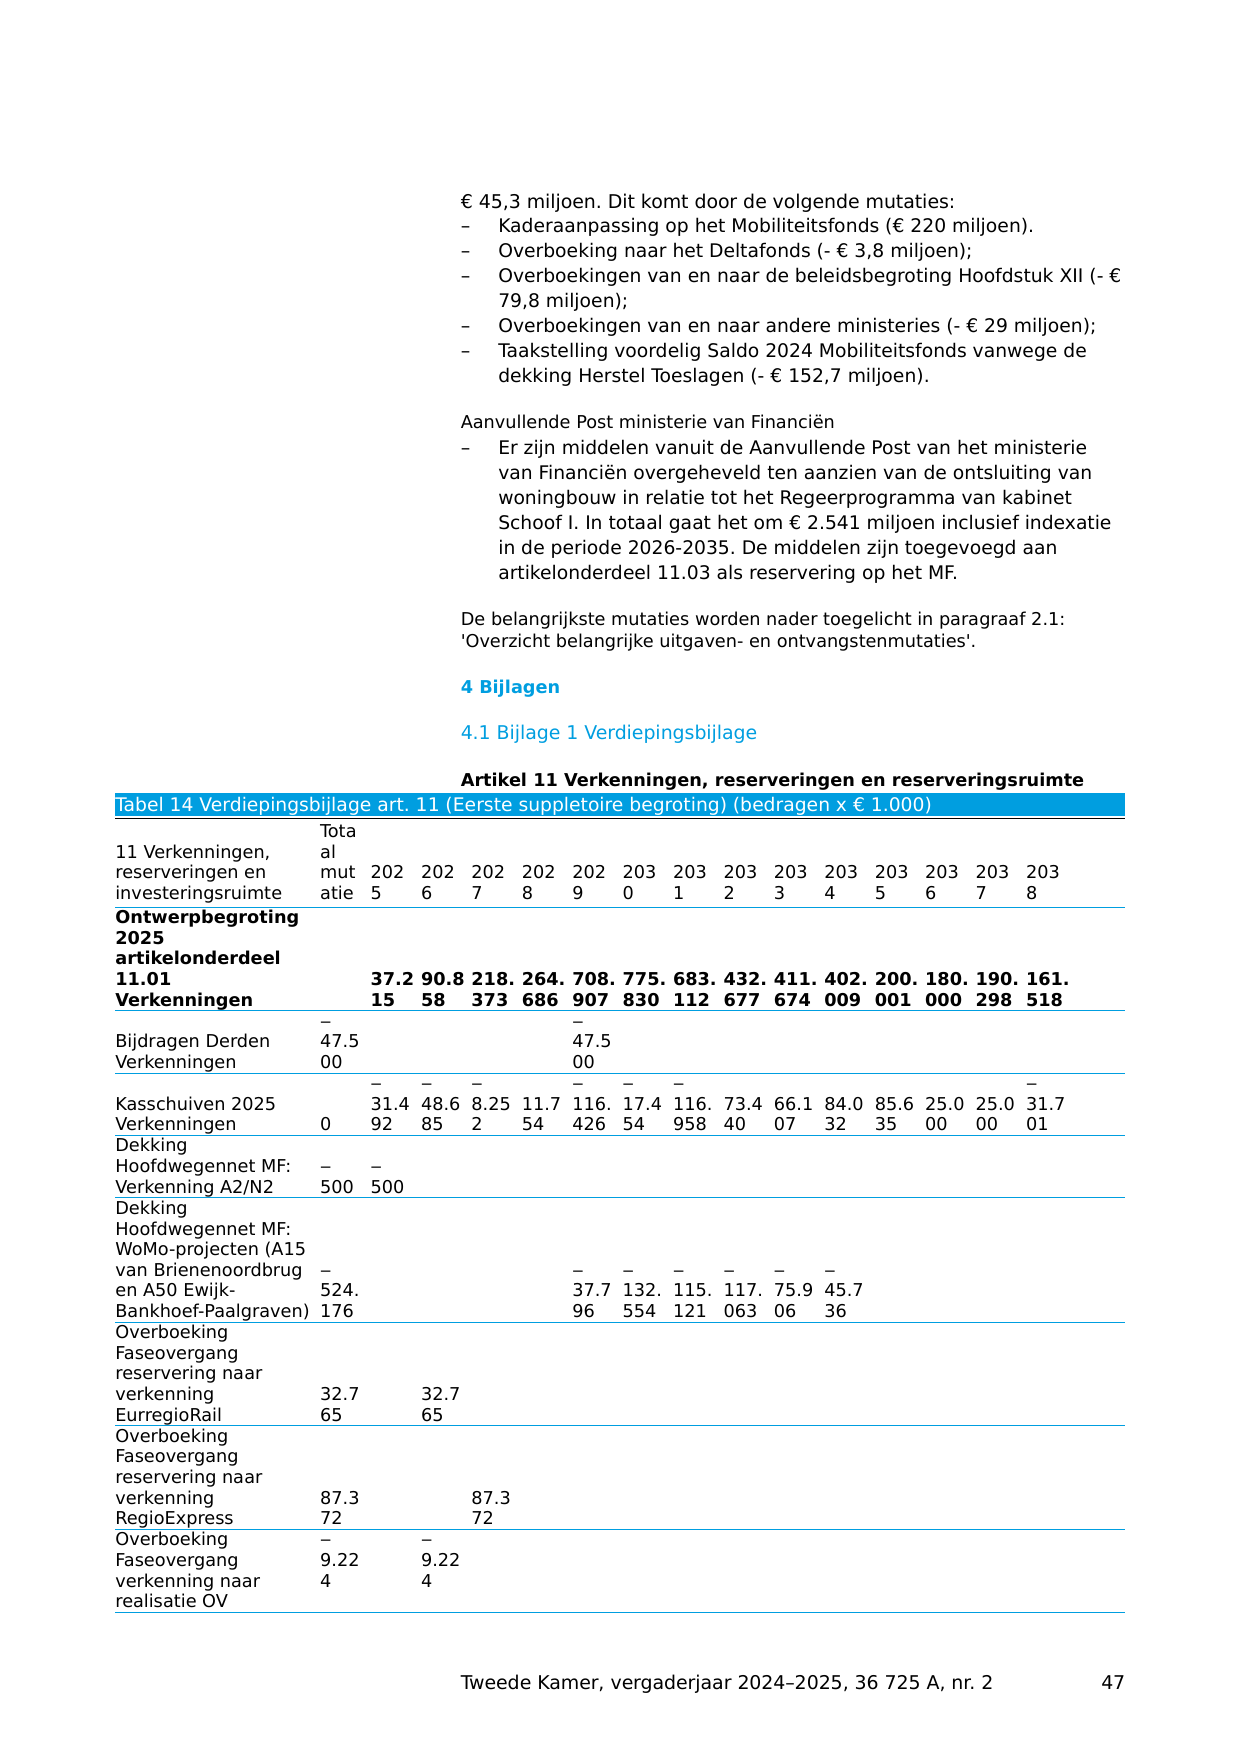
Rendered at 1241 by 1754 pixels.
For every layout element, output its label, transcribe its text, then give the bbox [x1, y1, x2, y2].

table_cell [973, 1323, 1023, 1425]
table_cell 0 [317, 1074, 367, 1135]
table_cell [872, 1530, 922, 1612]
table_cell Overboeking Faseovergang reservering naar verkenning RegioExpress [115, 1426, 317, 1529]
table_cell 200.001 [872, 908, 922, 1010]
table_cell 87.372 [468, 1426, 519, 1529]
table_cell Dekking Hoofdwegennet MF: Verkenning A2/N2 [115, 1136, 317, 1197]
table_cell [1073, 908, 1125, 1010]
table_cell 708.907 [569, 908, 619, 1010]
table_cell [1073, 1011, 1125, 1072]
table_cell ‒ 47.500 [569, 1011, 619, 1072]
table_cell 2033 [771, 819, 821, 906]
table_cell [368, 1426, 418, 1529]
table_cell Kasschuiven 2025 Verkenningen [115, 1074, 317, 1135]
table_cell [468, 1530, 519, 1612]
table_cell [620, 1323, 670, 1425]
text Aanvullende Post ministerie van Financiën [461, 410, 1125, 433]
table_cell ‒ 45.736 [821, 1198, 872, 1322]
table_cell [821, 1530, 872, 1612]
table_cell 2027 [468, 819, 519, 906]
table_cell [519, 1011, 569, 1072]
table_cell ‒ 117.063 [720, 1198, 771, 1322]
table_cell 190.298 [973, 908, 1023, 1010]
table_cell [1073, 819, 1125, 906]
table_cell 25.000 [973, 1074, 1023, 1135]
table_cell [519, 1426, 569, 1529]
table_cell 73.440 [720, 1074, 771, 1135]
list Er zijn middelen vanuit de Aanvullende Post van het ministerie van Financiën overgeheveld ten aanzien van de ontsluiting van woningbouw in relatie tot het Regeerprogramma van kabinet Schoof I. In totaal gaat het om € 2.541 miljoen inclusief indexatie in de periode 2026-2035. De middelen zijn toegevoegd aan artikelonderdeel 11.03 als reservering op het MF. [461, 435, 1125, 585]
table_cell [821, 1011, 872, 1072]
table_cell [1023, 1198, 1073, 1322]
table_cell [771, 1323, 821, 1425]
table_cell 432.677 [720, 908, 771, 1010]
table_cell [418, 1011, 468, 1072]
table_cell 161.518 [1023, 908, 1073, 1010]
table_cell [418, 1426, 468, 1529]
table_cell [771, 1426, 821, 1529]
table_cell [720, 1323, 771, 1425]
table_cell [771, 1136, 821, 1197]
table_cell ‒ 500 [368, 1136, 418, 1197]
table_cell 2032 [720, 819, 771, 906]
table_cell 11 Verkenningen, reserveringen en investeringsruimte [115, 819, 317, 906]
table_cell 2031 [670, 819, 720, 906]
table_cell [1073, 1136, 1125, 1197]
table_cell [1023, 1323, 1073, 1425]
table_cell 411.674 [771, 908, 821, 1010]
table_cell ‒ 75.906 [771, 1198, 821, 1322]
table_cell 84.032 [821, 1074, 872, 1135]
table_cell [620, 1426, 670, 1529]
table_cell [418, 1198, 468, 1322]
table_cell Overboeking Faseovergang verkenning naar realisatie OV [115, 1530, 317, 1612]
table_cell [1023, 1136, 1073, 1197]
table_cell ‒ 17.454 [620, 1074, 670, 1135]
table_cell 2038 [1023, 819, 1073, 906]
table_cell [670, 1323, 720, 1425]
table_cell [922, 1323, 972, 1425]
table_cell 2026 [418, 819, 468, 906]
table_cell Totaal mutatie [317, 819, 367, 906]
table_cell ‒ 116.958 [670, 1074, 720, 1135]
table_cell ‒ 31.492 [368, 1074, 418, 1135]
list Kaderaanpassing op het Mobiliteitsfonds (€ 220 miljoen). [461, 213, 1125, 238]
table_cell 2034 [821, 819, 872, 906]
table_cell ‒ 47.500 [317, 1011, 367, 1072]
table_cell [1073, 1530, 1125, 1612]
table_cell 2028 [519, 819, 569, 906]
table_cell Bijdragen Derden Verkenningen [115, 1011, 317, 1072]
table_cell [771, 1011, 821, 1072]
table_cell 37.215 [368, 908, 418, 1010]
table_cell [821, 1323, 872, 1425]
table_cell [922, 1198, 972, 1322]
table_cell 32.765 [418, 1323, 468, 1425]
table_cell 2037 [973, 819, 1023, 906]
text De belangrijkste mutaties worden nader toegelicht in paragraaf 2.1: 'Overzicht belangrijke uitgaven- en ontvangstenmutaties'. [461, 607, 1125, 652]
table_cell [872, 1426, 922, 1529]
table_cell ‒ 132.554 [620, 1198, 670, 1322]
table_cell Ontwerpbegroting 2025 artikelonderdeel 11.01 Verkenningen [115, 908, 317, 1010]
table_cell [670, 1136, 720, 1197]
table_cell [720, 1136, 771, 1197]
table_cell [368, 1530, 418, 1612]
table_cell [418, 1136, 468, 1197]
table_cell 32.765 [317, 1323, 367, 1425]
table_cell [569, 1530, 619, 1612]
table_cell 2035 [872, 819, 922, 906]
table_cell [620, 1136, 670, 1197]
table_cell [1073, 1426, 1125, 1529]
table_cell [872, 1136, 922, 1197]
table_cell 2029 [569, 819, 619, 906]
table_cell 66.107 [771, 1074, 821, 1135]
table_cell [368, 1011, 418, 1072]
table_cell [670, 1530, 720, 1612]
table_cell [771, 1530, 821, 1612]
table_cell Dekking Hoofdwegennet MF: WoMo-projecten (A15 van Brienenoordbrug en A50 Ewijk-Bankhoef-Paalgraven) [115, 1198, 317, 1322]
table_cell [1073, 1074, 1125, 1135]
table_cell ‒ 524.176 [317, 1198, 367, 1322]
list Overboeking naar het Deltafonds (- € 3,8 miljoen); [461, 238, 1125, 263]
table_cell [569, 1323, 619, 1425]
title 4 Bijlagen [461, 675, 1125, 698]
table_cell [872, 1198, 922, 1322]
table_cell [922, 1530, 972, 1612]
table_cell [922, 1426, 972, 1529]
table_cell [720, 1530, 771, 1612]
table_cell [973, 1198, 1023, 1322]
table_cell 11.754 [519, 1074, 569, 1135]
table_cell [973, 1011, 1023, 1072]
table_cell ‒ 37.796 [569, 1198, 619, 1322]
table_cell ‒ 48.685 [418, 1074, 468, 1135]
table_cell 25.000 [922, 1074, 972, 1135]
table_cell 402.009 [821, 908, 872, 1010]
table_cell [872, 1323, 922, 1425]
table_cell [1073, 1198, 1125, 1322]
table_cell 2036 [922, 819, 972, 906]
table_cell ‒ 116.426 [569, 1074, 619, 1135]
table_cell [670, 1426, 720, 1529]
table_cell [922, 1011, 972, 1072]
table_cell [368, 1323, 418, 1425]
table_cell 85.635 [872, 1074, 922, 1135]
table_cell [670, 1011, 720, 1072]
table_cell [519, 1136, 569, 1197]
title 4.1 Bijlage 1 Verdiepingsbijlage [461, 722, 1125, 744]
table_cell [519, 1323, 569, 1425]
text € 45,3 miljoen. Dit komt door de volgende mutaties: [461, 191, 1125, 213]
table_cell [1023, 1530, 1073, 1612]
table_cell ‒ 9.224 [418, 1530, 468, 1612]
table_cell [569, 1426, 619, 1529]
table_cell [468, 1011, 519, 1072]
table_cell [720, 1011, 771, 1072]
table_cell [519, 1198, 569, 1322]
table_cell [821, 1136, 872, 1197]
table_cell [1023, 1011, 1073, 1072]
table_cell [519, 1530, 569, 1612]
table_cell ‒ 31.701 [1023, 1074, 1073, 1135]
table_cell 264.686 [519, 908, 569, 1010]
list Overboekingen van en naar de beleidsbegroting Hoofdstuk XII (- € 79,8 miljoen); [461, 263, 1125, 313]
list Overboekingen van en naar andere ministeries (- € 29 miljoen); [461, 313, 1125, 338]
table_cell 775.830 [620, 908, 670, 1010]
table_cell [468, 1198, 519, 1322]
table_cell [620, 1011, 670, 1072]
table_cell [973, 1530, 1023, 1612]
table_cell [720, 1426, 771, 1529]
table_cell [872, 1011, 922, 1072]
table_cell Overboeking Faseovergang reservering naar verkenning EurregioRail [115, 1323, 317, 1425]
table_cell [922, 1136, 972, 1197]
table_cell ‒ 115.121 [670, 1198, 720, 1322]
table_cell 2025 [368, 819, 418, 906]
table_cell [821, 1426, 872, 1529]
table_cell [569, 1136, 619, 1197]
table_cell [468, 1136, 519, 1197]
table_cell [973, 1426, 1023, 1529]
table_cell ‒ 8.252 [468, 1074, 519, 1135]
table_cell ‒ 9.224 [317, 1530, 367, 1612]
table_cell 180.000 [922, 908, 972, 1010]
table_cell [368, 1198, 418, 1322]
table_cell 87.372 [317, 1426, 367, 1529]
table_cell [620, 1530, 670, 1612]
text Artikel 11 Verkenningen, reserveringen en reserveringsruimte [461, 768, 1125, 791]
table_cell [1073, 1323, 1125, 1425]
table_cell [468, 1323, 519, 1425]
list Taakstelling voordelig Saldo 2024 Mobiliteitsfonds vanwege de dekking Herstel Toeslagen (- € 152,7 miljoen). [461, 338, 1125, 388]
table_cell 218.373 [468, 908, 519, 1010]
table_cell 90.858 [418, 908, 468, 1010]
table_cell [1023, 1426, 1073, 1529]
table_cell 2030 [620, 819, 670, 906]
table_cell [973, 1136, 1023, 1197]
table_cell 683.112 [670, 908, 720, 1010]
table_cell [317, 908, 367, 1010]
table_cell ‒ 500 [317, 1136, 367, 1197]
